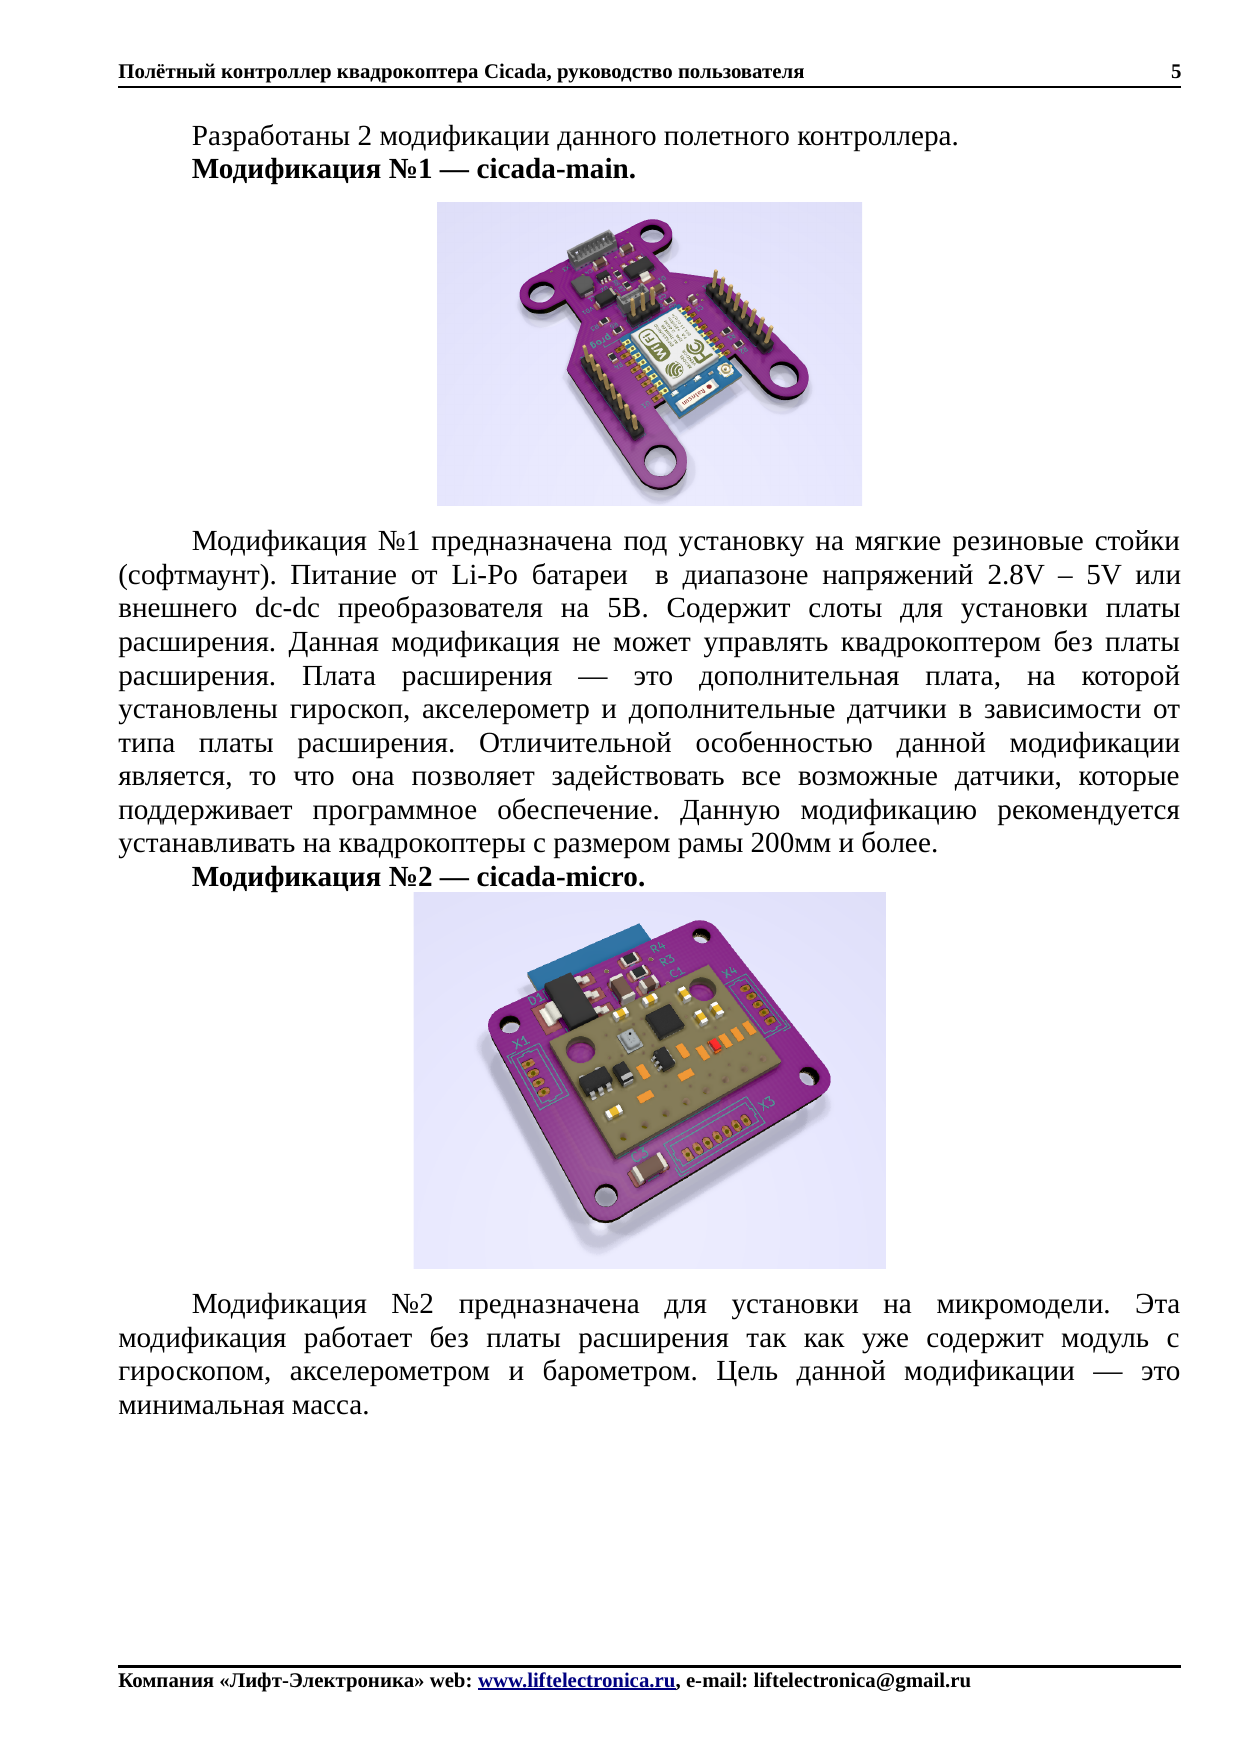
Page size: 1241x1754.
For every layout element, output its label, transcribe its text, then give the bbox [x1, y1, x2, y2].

text Разработаны 2 модификации данного полетного контроллера. [118, 118, 1181, 152]
text Модификация №2 — cicada-micro. [118, 859, 1181, 892]
picture [437, 202, 863, 506]
text Модификация №1 — cicada-main. [118, 152, 1181, 185]
text Модификация №2 предназначена для установки на микромодели. Эта модификация работает без платы расширения так как уже содержит модуль с гироскопом, акселерометром и барометром. Цель данной модификации — это минимальная масса. [118, 1269, 1181, 1421]
picture [413, 892, 886, 1269]
text Модификация №1 предназначена под установку на мягкие резиновые стойки (софтмаунт). Питание от Li-Po батареи в диапазоне напряжений 2.8V – 5V или внешнего dc-dc преобразователя на 5В. Содержит слоты для установки платы расширения. Данная модификация не может управлять квадрокоптером без платы расширения. Плата расширения — это дополнительная плата, на которой установлены гироскоп, акселерометр и дополнительные датчики в зависимости от типа платы расширения. Отличительной особенностью данной модификации является, то что она позволяет задействовать все возможные датчики, которые поддерживает программное обеспечение. Данную модификацию рекомендуется устанавливать на квадрокоптеры с размером рамы 200мм и более. [118, 185, 1181, 859]
